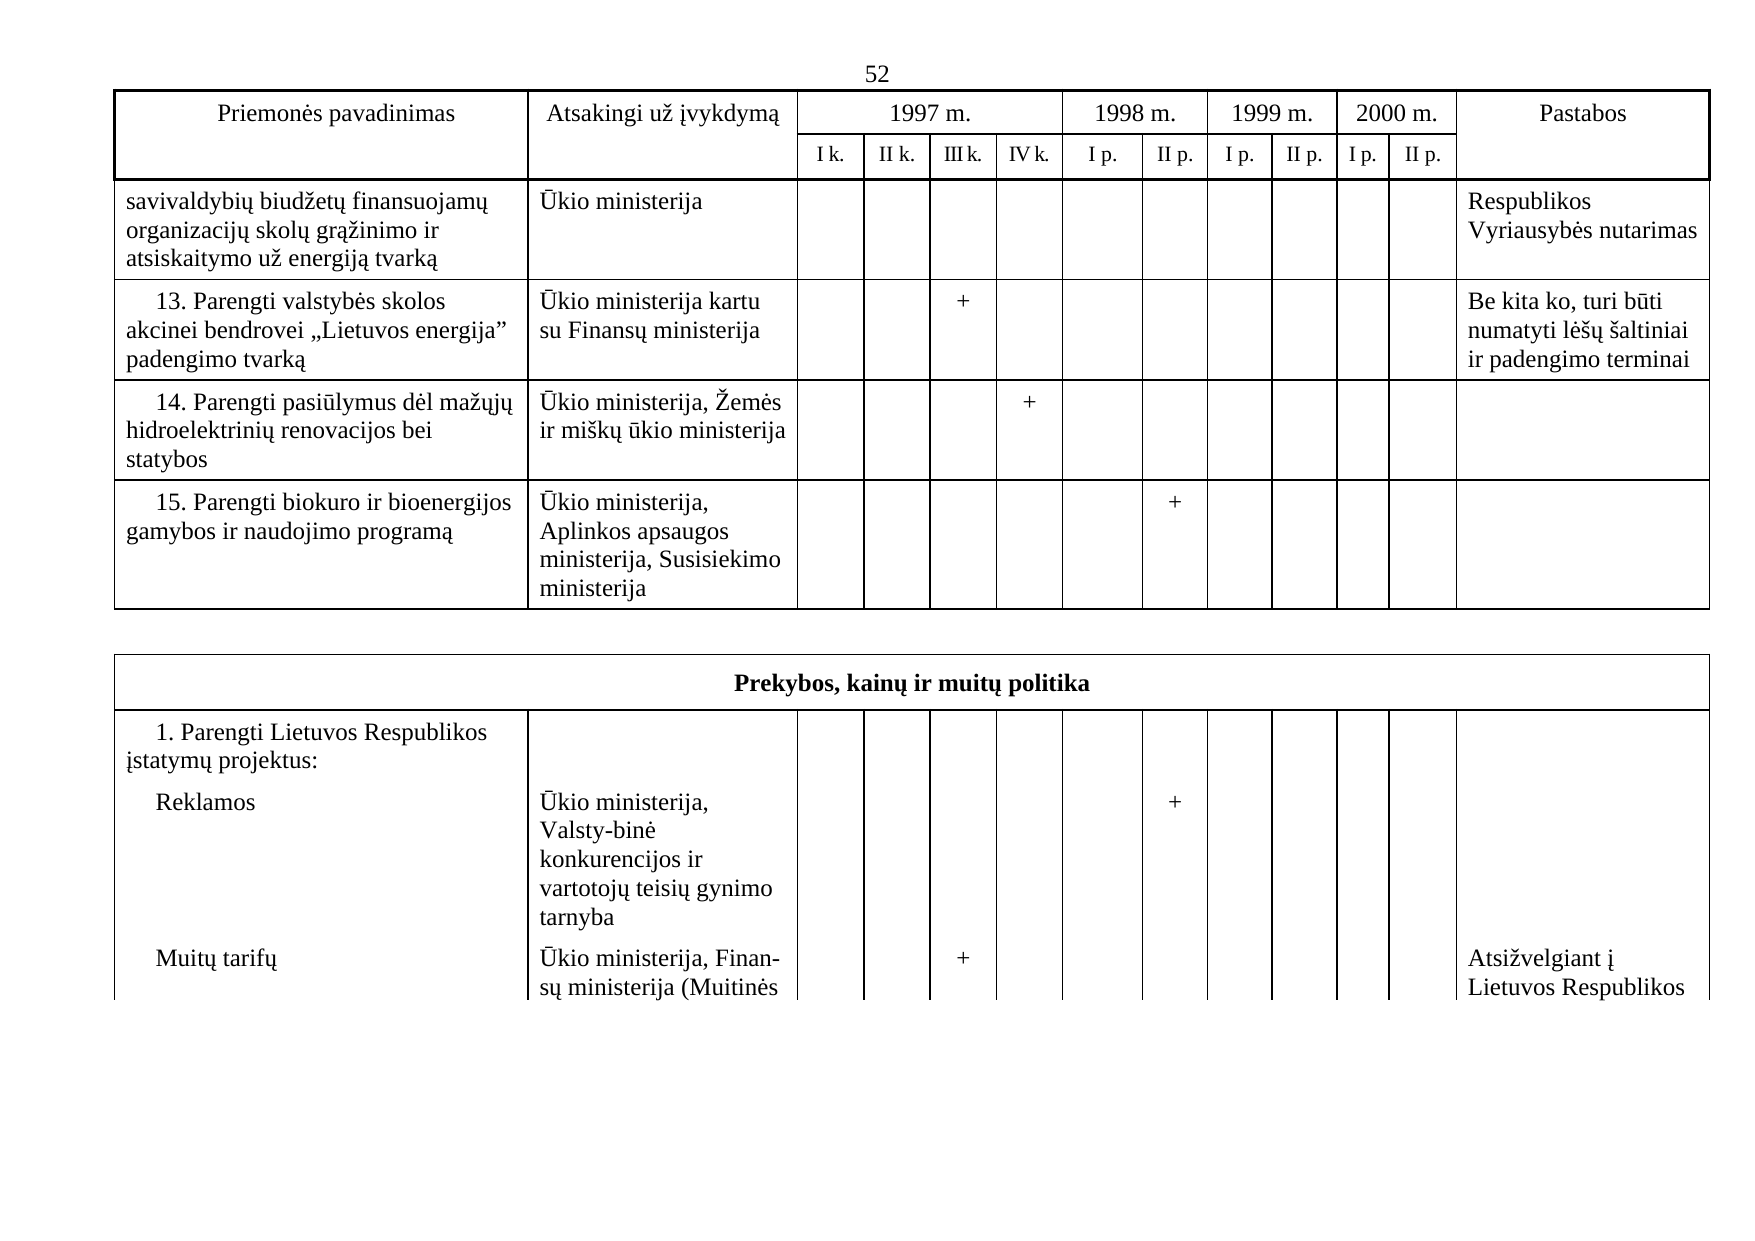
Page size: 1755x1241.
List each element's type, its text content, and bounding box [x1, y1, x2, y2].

table_cell [997, 937, 1062, 1000]
table_cell [1208, 181, 1271, 278]
table_cell [865, 381, 929, 479]
table_cell [1208, 481, 1271, 608]
table_cell [1457, 481, 1709, 608]
table_cell [529, 711, 797, 780]
table_cell [798, 937, 863, 1000]
table_cell [1273, 381, 1336, 479]
table_cell savivaldybių biudžetų finansuojamų organizacijų skolų grąžinimo ir atsiskaitymo už energiją tvarką [115, 181, 527, 278]
table_cell [1208, 711, 1271, 780]
table_cell [1207, 610, 1272, 653]
table_cell [1390, 780, 1456, 937]
table_cell + [931, 280, 996, 379]
table_cell [865, 181, 929, 278]
table_cell [1273, 711, 1336, 780]
table_cell [997, 280, 1062, 379]
table_cell I p. [1338, 135, 1388, 178]
table_cell [997, 780, 1062, 937]
table_cell [1143, 937, 1207, 1000]
table_header Pastabos [1457, 92, 1708, 133]
table_cell [1390, 381, 1456, 479]
table_cell IV k. [997, 135, 1062, 178]
table_cell Ūkio ministerija [529, 181, 797, 278]
table_cell [798, 181, 863, 278]
table_cell [1338, 780, 1388, 937]
table_cell [1208, 780, 1271, 937]
table_cell 14. Parengti pasiūlymus dėl mažųjų hidroelektrinių renovacijos bei statybos [115, 381, 527, 479]
table_cell Ūkio ministerija, Žemės ir miškų ūkio ministerija [529, 381, 797, 479]
table_cell [1338, 481, 1388, 608]
table_cell [1457, 133, 1708, 178]
table_cell [997, 181, 1062, 278]
table_cell [1143, 610, 1207, 653]
table_cell Ūkio ministerija, Finan-sų ministerija (Muitinės [529, 937, 797, 1000]
table_cell [798, 381, 863, 479]
table_cell [931, 481, 996, 608]
table_cell [529, 133, 797, 178]
table_cell [797, 610, 864, 653]
table_cell [1338, 181, 1388, 278]
table_cell Ūkio ministerija, Aplinkos apsaugos ministerija, Susisiekimo ministerija [529, 481, 797, 608]
table_cell [1389, 610, 1456, 653]
table_cell + [1143, 481, 1207, 608]
table_cell + [1143, 780, 1207, 937]
table_header Priemonės pavadinimas [116, 92, 527, 133]
table_cell [798, 711, 863, 780]
table_header 1999 m. [1208, 92, 1336, 133]
table_cell [1208, 937, 1271, 1000]
table_cell [865, 780, 929, 937]
table_cell [931, 381, 996, 479]
table_cell [1390, 280, 1456, 379]
table_cell Reklamos [115, 780, 527, 937]
table_cell [1143, 181, 1207, 278]
table_cell [1143, 280, 1207, 379]
table_cell [1273, 280, 1336, 379]
table_cell [798, 280, 863, 379]
table_cell [798, 481, 863, 608]
table_header 1997 m. [798, 92, 1062, 133]
table_cell [1390, 937, 1456, 1000]
table_cell [997, 481, 1062, 608]
table_cell Respublikos Vyriausybės nutarimas [1457, 181, 1709, 278]
table_cell Be kita ko, turi būti numatyti lėšų šaltiniai ir padengimo terminai [1457, 280, 1709, 379]
table_header 1998 m. [1063, 92, 1207, 133]
table_cell + [931, 937, 996, 1000]
table_cell Atsižvelgiant į Lietuvos Respublikos [1457, 937, 1709, 1000]
table_cell [931, 780, 996, 937]
table_cell [1390, 481, 1456, 608]
table_cell II p. [1143, 135, 1207, 178]
table_cell Prekybos, kainų ir muitų politika [115, 655, 1709, 709]
table_cell [865, 280, 929, 379]
table_cell [1390, 711, 1456, 780]
table_cell [1208, 280, 1271, 379]
table_cell I p. [1063, 135, 1142, 178]
table_cell [1338, 937, 1388, 1000]
table_cell 1. Parengti Lietuvos Respublikos įstatymų projektus: [115, 711, 527, 780]
table_cell [865, 937, 929, 1000]
table_cell [1063, 711, 1142, 780]
table_cell [865, 481, 929, 608]
table_cell II k. [865, 135, 929, 178]
table_cell [864, 610, 930, 653]
table_cell [1390, 181, 1456, 278]
table_cell [1338, 280, 1388, 379]
table_cell [1273, 481, 1336, 608]
table_cell [1272, 610, 1337, 653]
table_cell [1338, 381, 1388, 479]
table_cell I p. [1208, 135, 1271, 178]
table_cell [1063, 280, 1142, 379]
table_cell 15. Parengti biokuro ir bioenergijos gamybos ir naudojimo programą [115, 481, 527, 608]
table_cell [996, 610, 1063, 653]
table_cell [1063, 780, 1142, 937]
table_cell [798, 780, 863, 937]
table_cell [1273, 780, 1336, 937]
table_cell [1338, 711, 1388, 780]
table_cell [1208, 381, 1271, 479]
table_cell + [997, 381, 1062, 479]
table_cell [1063, 481, 1142, 608]
table_cell [931, 181, 996, 278]
table_cell [1063, 181, 1142, 278]
table_header 2000 m. [1338, 92, 1456, 133]
table_cell [1273, 937, 1336, 1000]
table_cell [1457, 780, 1709, 937]
table_cell [115, 610, 528, 653]
table_cell [997, 711, 1062, 780]
table_cell [116, 133, 527, 178]
table_cell 13. Parengti valstybės skolos akcinei bendrovei „Lietuvos energija” padengimo tvarką [115, 280, 527, 379]
table_cell Muitų tarifų [115, 937, 527, 1000]
table_cell [930, 610, 996, 653]
table_cell [1456, 610, 1709, 653]
table_cell Ūkio ministerija, Valsty-binė konkurencijos ir vartotojų teisių gynimo tarnyba [529, 780, 797, 937]
table_cell [931, 711, 996, 780]
table_cell [1143, 711, 1207, 780]
table_cell Ūkio ministerija kartu su Finansų ministerija [529, 280, 797, 379]
table_cell II p. [1390, 135, 1456, 178]
table_cell [1273, 181, 1336, 278]
table_header Atsakingi už įvykdymą [529, 92, 797, 133]
table_cell [1063, 937, 1142, 1000]
table_cell [1063, 381, 1142, 479]
table_cell [1337, 610, 1389, 653]
table_cell I k. [798, 135, 863, 178]
table_cell [1143, 381, 1207, 479]
table_cell II p. [1273, 135, 1336, 178]
table_cell III k. [931, 135, 996, 178]
table_cell [528, 610, 797, 653]
table_cell [1457, 711, 1709, 780]
table_cell [1457, 381, 1709, 479]
table_cell [865, 711, 929, 780]
table_cell [1063, 610, 1143, 653]
